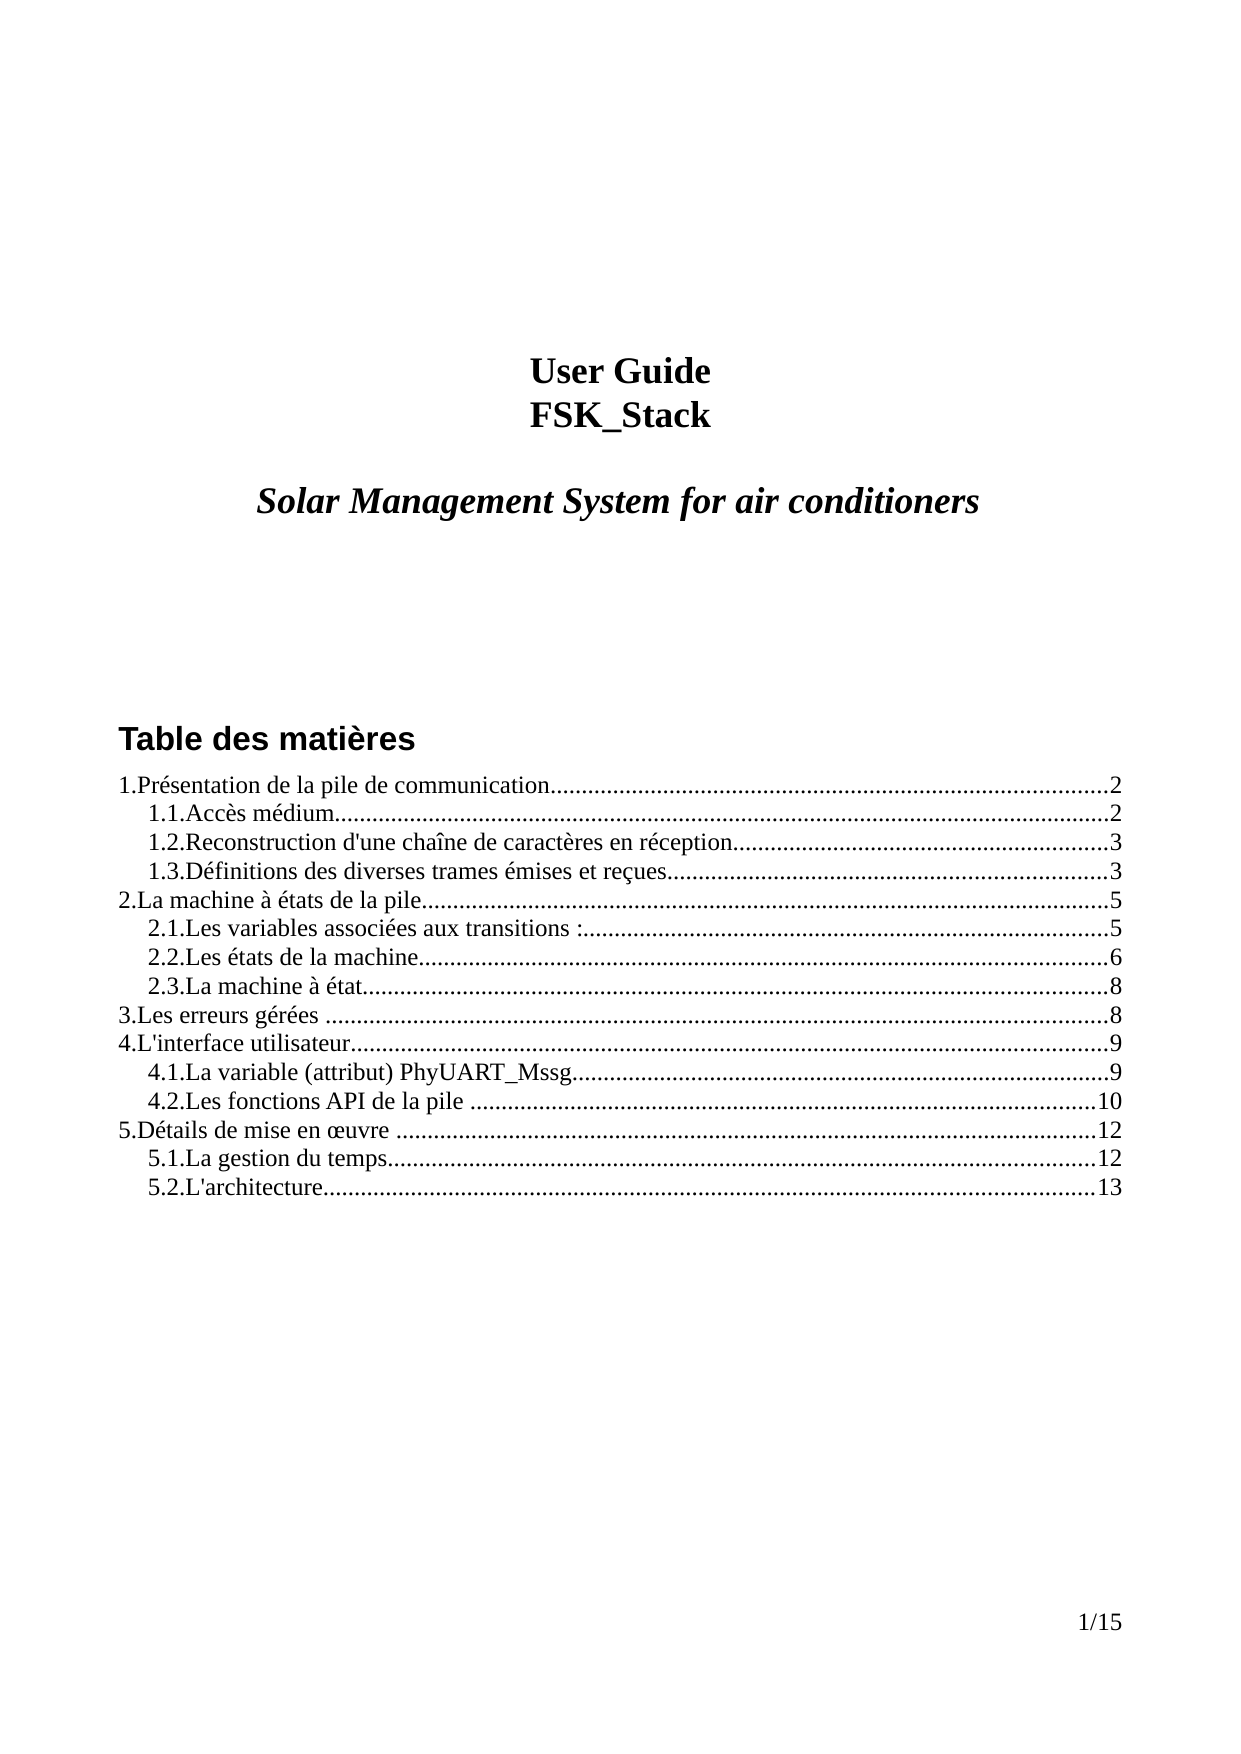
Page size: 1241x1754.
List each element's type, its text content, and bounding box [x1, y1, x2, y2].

text 5.1.La gestion du temps 12 [148, 1143, 1122, 1172]
text 5.2.L'architecture 13 [148, 1172, 1122, 1201]
text 4.L'interface utilisateur 9 [118, 1028, 1122, 1057]
text User Guide [118, 349, 1122, 392]
text 2.3.La machine à état 8 [148, 971, 1122, 1000]
text 4.2.Les fonctions API de la pile 10 [148, 1086, 1122, 1115]
text 4.1.La variable (attribut) PhyUART_Mssg 9 [148, 1057, 1122, 1086]
text 2.La machine à états de la pile 5 [118, 885, 1122, 913]
subtitle Table des matières [118, 719, 1122, 757]
text 2.2.Les états de la machine 6 [148, 942, 1122, 971]
text 5.Détails de mise en œuvre 12 [118, 1115, 1122, 1143]
text 1.1.Accès médium 2 [148, 798, 1122, 827]
text 2.1.Les variables associées aux transitions : 5 [148, 913, 1122, 942]
text 1.2.Reconstruction d'une chaîne de caractères en réception 3 [148, 827, 1122, 856]
text 1.3.Définitions des diverses trames émises et reçues 3 [148, 856, 1122, 885]
text 1.Présentation de la pile de communication 2 [118, 770, 1122, 798]
text FSK_Stack [118, 392, 1122, 435]
text 3.Les erreurs gérées 8 [118, 1000, 1122, 1028]
text Solar Management System for air conditioners [118, 478, 1122, 521]
